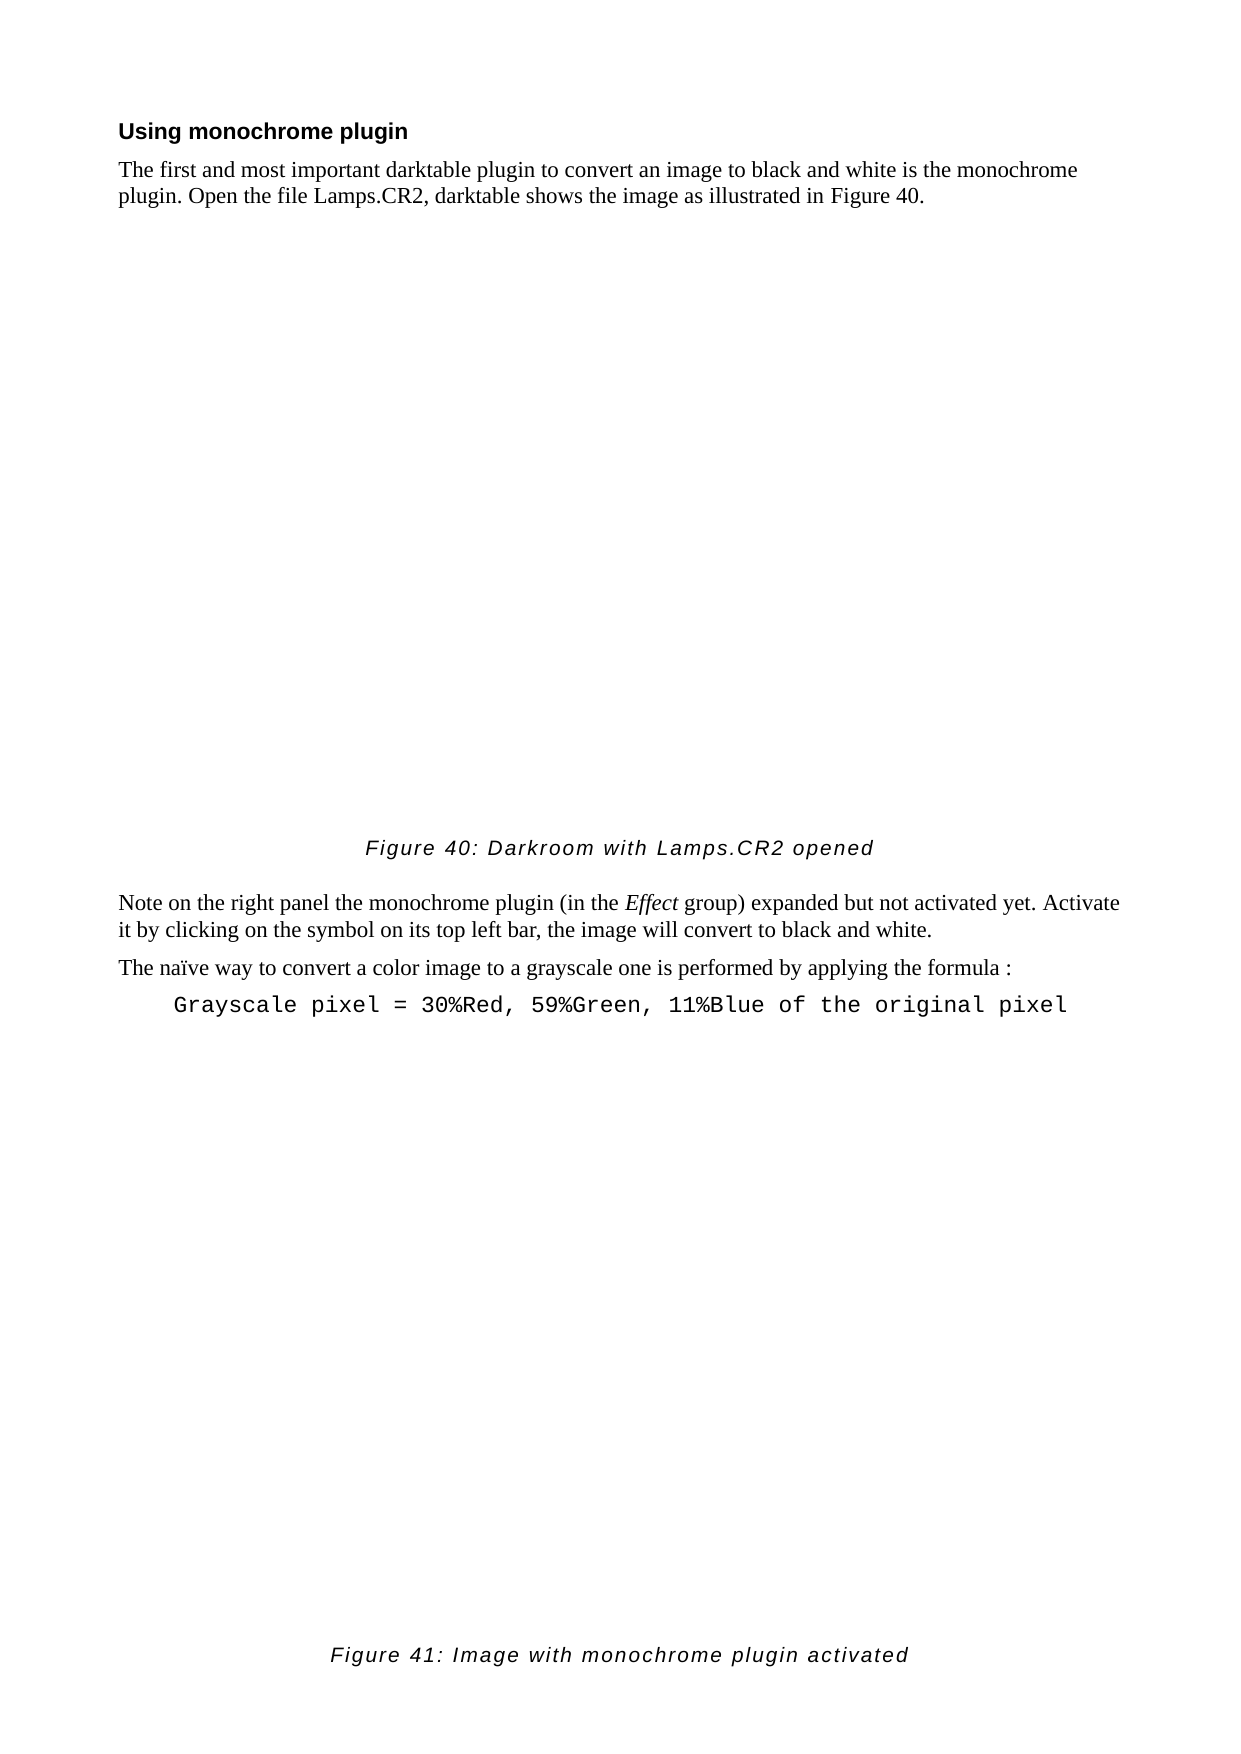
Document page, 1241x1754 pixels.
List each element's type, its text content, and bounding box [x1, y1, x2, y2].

text Figure 41: Image with monochrome plugin activated [118, 1060, 1122, 1666]
subtitle Using monochrome plugin [118, 118, 1122, 144]
text The first and most important darktable plugin to convert an image to black and white is the monochrome plugin. Open the file Lamps.CR2, darktable shows the image as illustrated in Figure 40. [118, 156, 1122, 209]
text Note on the right panel the monochrome plugin (in the Effect group) expanded but not activated yet. Activate it by clicking on the symbol on its top left bar, the image will convert to black and white. [118, 860, 1122, 942]
text [118, 1048, 1122, 1060]
text Figure 40: Darkroom with Lamps.CR2 opened [118, 233, 1122, 860]
text Grayscale pixel = 30%Red, 59%Green, 11%Blue of the original pixel [118, 993, 1122, 1019]
text The naïve way to convert a color image to a grayscale one is performed by applying the formula : [118, 954, 1122, 981]
text [118, 221, 1122, 233]
